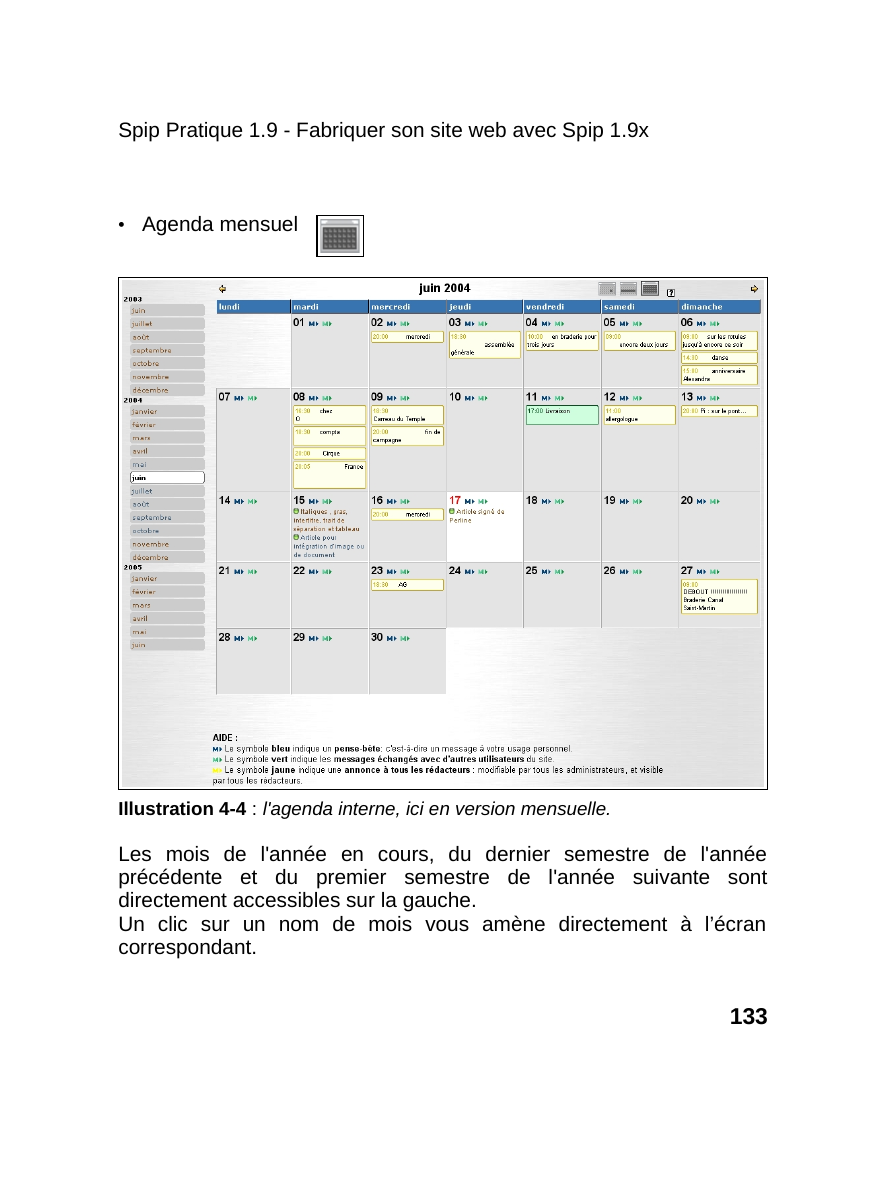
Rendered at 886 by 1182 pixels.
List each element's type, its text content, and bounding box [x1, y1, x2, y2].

text Un clic sur un nom de mois vous amène directement à l’écran correspondant. [118, 912, 768, 959]
picture [320, 219, 360, 253]
text Les mois de l'année en cours, du dernier semestre de l'année précédente et du premier semestre de l'année suivante sont directement accessibles sur la gauche. [118, 842, 768, 912]
list Agenda mensuel [118, 213, 768, 236]
list [318, 216, 363, 256]
picture [122, 280, 764, 787]
text Illustration 4-4 : l'agenda interne, ici en version mensuelle. [118, 790, 768, 819]
text [119, 278, 767, 789]
